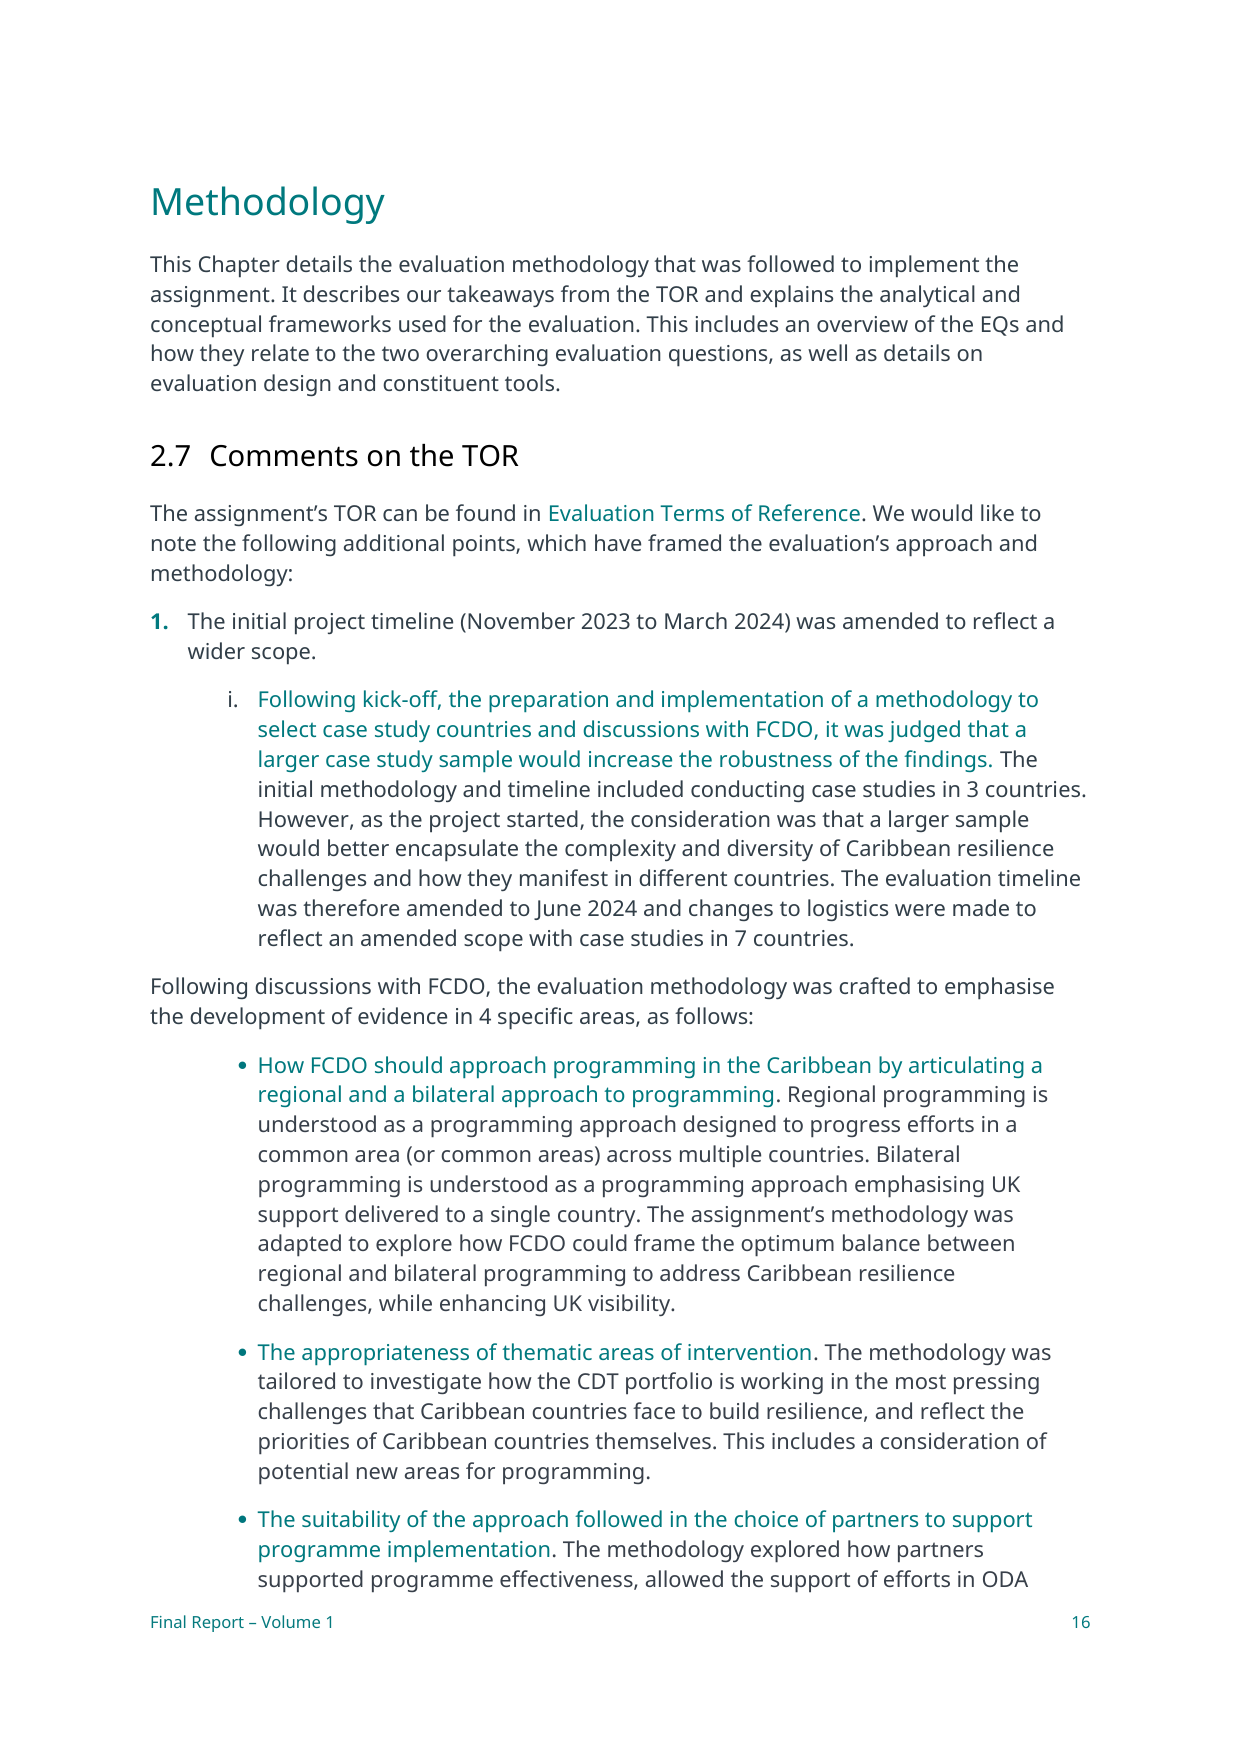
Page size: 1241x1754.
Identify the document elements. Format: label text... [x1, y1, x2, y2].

list The initial project timeline (November 2023 to March 2024) was amended to reflect a wider scope. [150, 606, 1090, 666]
text Following discussions with FCDO, the evaluation methodology was crafted to emphasise the development of evidence in 4 specific areas, as follows: [150, 971, 1074, 1031]
subtitle Methodology [150, 175, 1090, 226]
text The assignment’s TOR can be found in Annex 1. We would like to note the following additional points, which have framed the evaluation’s approach and methodology: [150, 498, 1090, 587]
list The suitability of the approach followed in the choice of partners to support programme implementation. The methodology explored how partners supported programme effectiveness, allowed the support of efforts in ODA [239, 1504, 1074, 1594]
list How FCDO should approach programming in the Caribbean by articulating a regional and a bilateral approach to programming. Regional programming is understood as a programming approach designed to progress efforts in a common area (or common areas) across multiple countries. Bilateral programming is understood as a programming approach emphasising UK support delivered to a single country. The assignment’s methodology was adapted to explore how FCDO could frame the optimum balance between regional and bilateral programming to address Caribbean resilience challenges, while enhancing UK visibility. [239, 1050, 1074, 1318]
text This Chapter details the evaluation methodology that was followed to implement the assignment. It describes our takeaways from the TOR and explains the analytical and conceptual frameworks used for the evaluation. This includes an overview of the EQs and how they relate to the two overarching evaluation questions, as well as details on evaluation design and constituent tools. [150, 249, 1090, 398]
subtitle Comments on the TOR [150, 435, 1090, 475]
list The appropriateness of thematic areas of intervention. The methodology was tailored to investigate how the CDT portfolio is working in the most pressing challenges that Caribbean countries face to build resilience, and reflect the priorities of Caribbean countries themselves. This includes a consideration of potential new areas for programming. [239, 1337, 1074, 1486]
list Following kick-off, the preparation and implementation of a methodology to select case study countries and discussions with FCDO, it was judged that a larger case study sample would increase the robustness of the findings. The initial methodology and timeline included conducting case studies in 3 countries. However, as the project started, the consideration was that a larger sample would better encapsulate the complexity and diversity of Caribbean resilience challenges and how they manifest in different countries. The evaluation timeline was therefore amended to June 2024 and changes to logistics were made to reflect an amended scope with case studies in 7 countries. [239, 684, 1090, 953]
